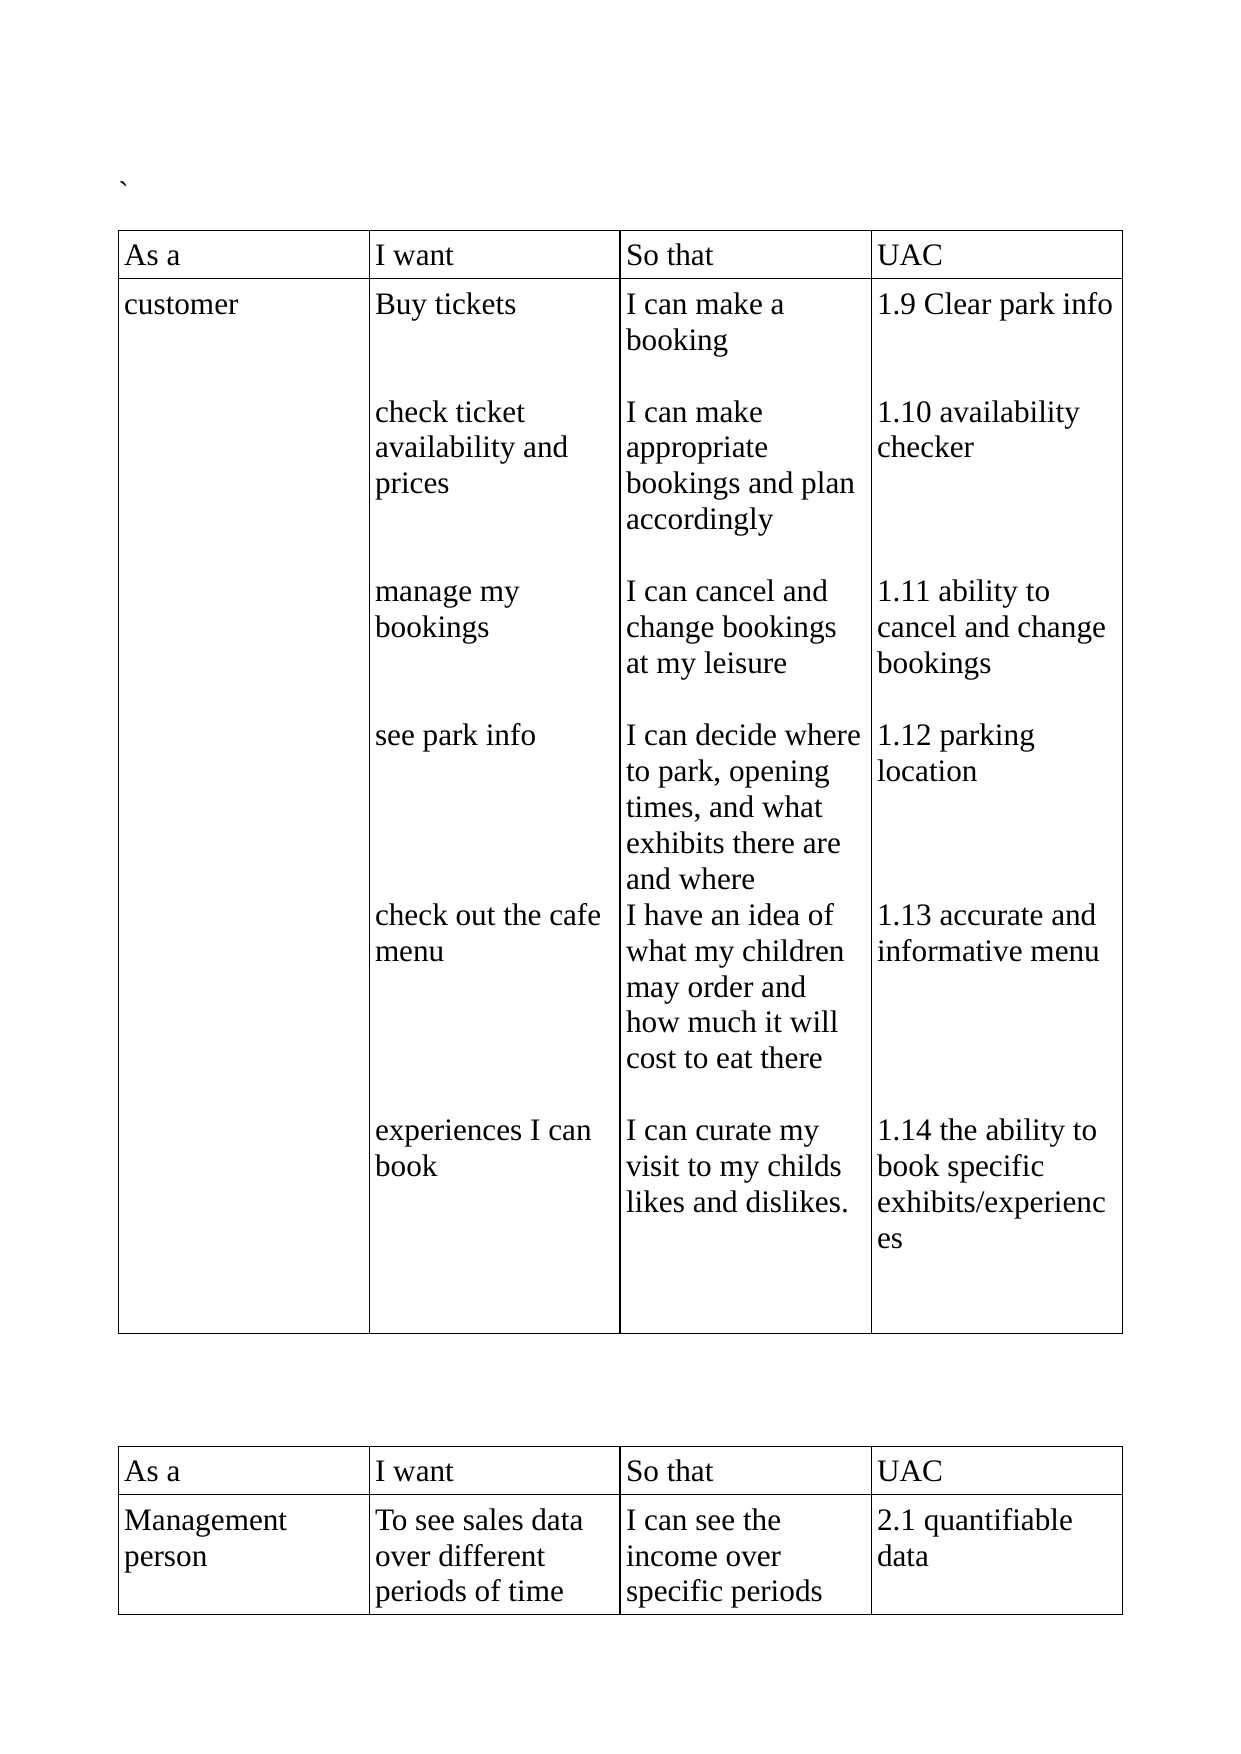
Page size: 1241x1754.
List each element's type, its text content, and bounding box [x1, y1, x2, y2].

table_cell To see sales data over different periods of time [370, 1495, 619, 1614]
table_cell I can make a booking I can make appropriate bookings and plan accordingly I can cancel and change bookings at my leisure I can decide where to park, opening times, and what exhibits there are and where I have an idea of what my children may order and how much it will cost to eat there I can curate my visit to my childs likes and dislikes. [621, 279, 871, 1333]
table_header So that [621, 231, 871, 278]
table_cell I can see the income over specific periods [621, 1495, 871, 1614]
table_header As a [119, 231, 369, 278]
table_cell 1.9 Clear park info 1.10 availability checker 1.11 ability to cancel and change bookings 1.12 parking location 1.13 accurate and informative menu 1.14 the ability to book specific exhibits/experiences [872, 279, 1122, 1333]
table_header I want [370, 1447, 619, 1494]
table_header I want [370, 231, 619, 278]
text ` [118, 174, 1122, 210]
table_cell Management person [119, 1495, 369, 1614]
table_header UAC [872, 1447, 1122, 1494]
table_cell Buy tickets check ticket availability and prices manage my bookings see park info check out the cafe menu experiences I can book [370, 279, 619, 1333]
table_header UAC [872, 231, 1122, 278]
table_header As a [119, 1447, 369, 1494]
table_header So that [621, 1447, 871, 1494]
table_cell customer [119, 279, 369, 1333]
table_cell 2.1 quantifiable data [872, 1495, 1122, 1614]
